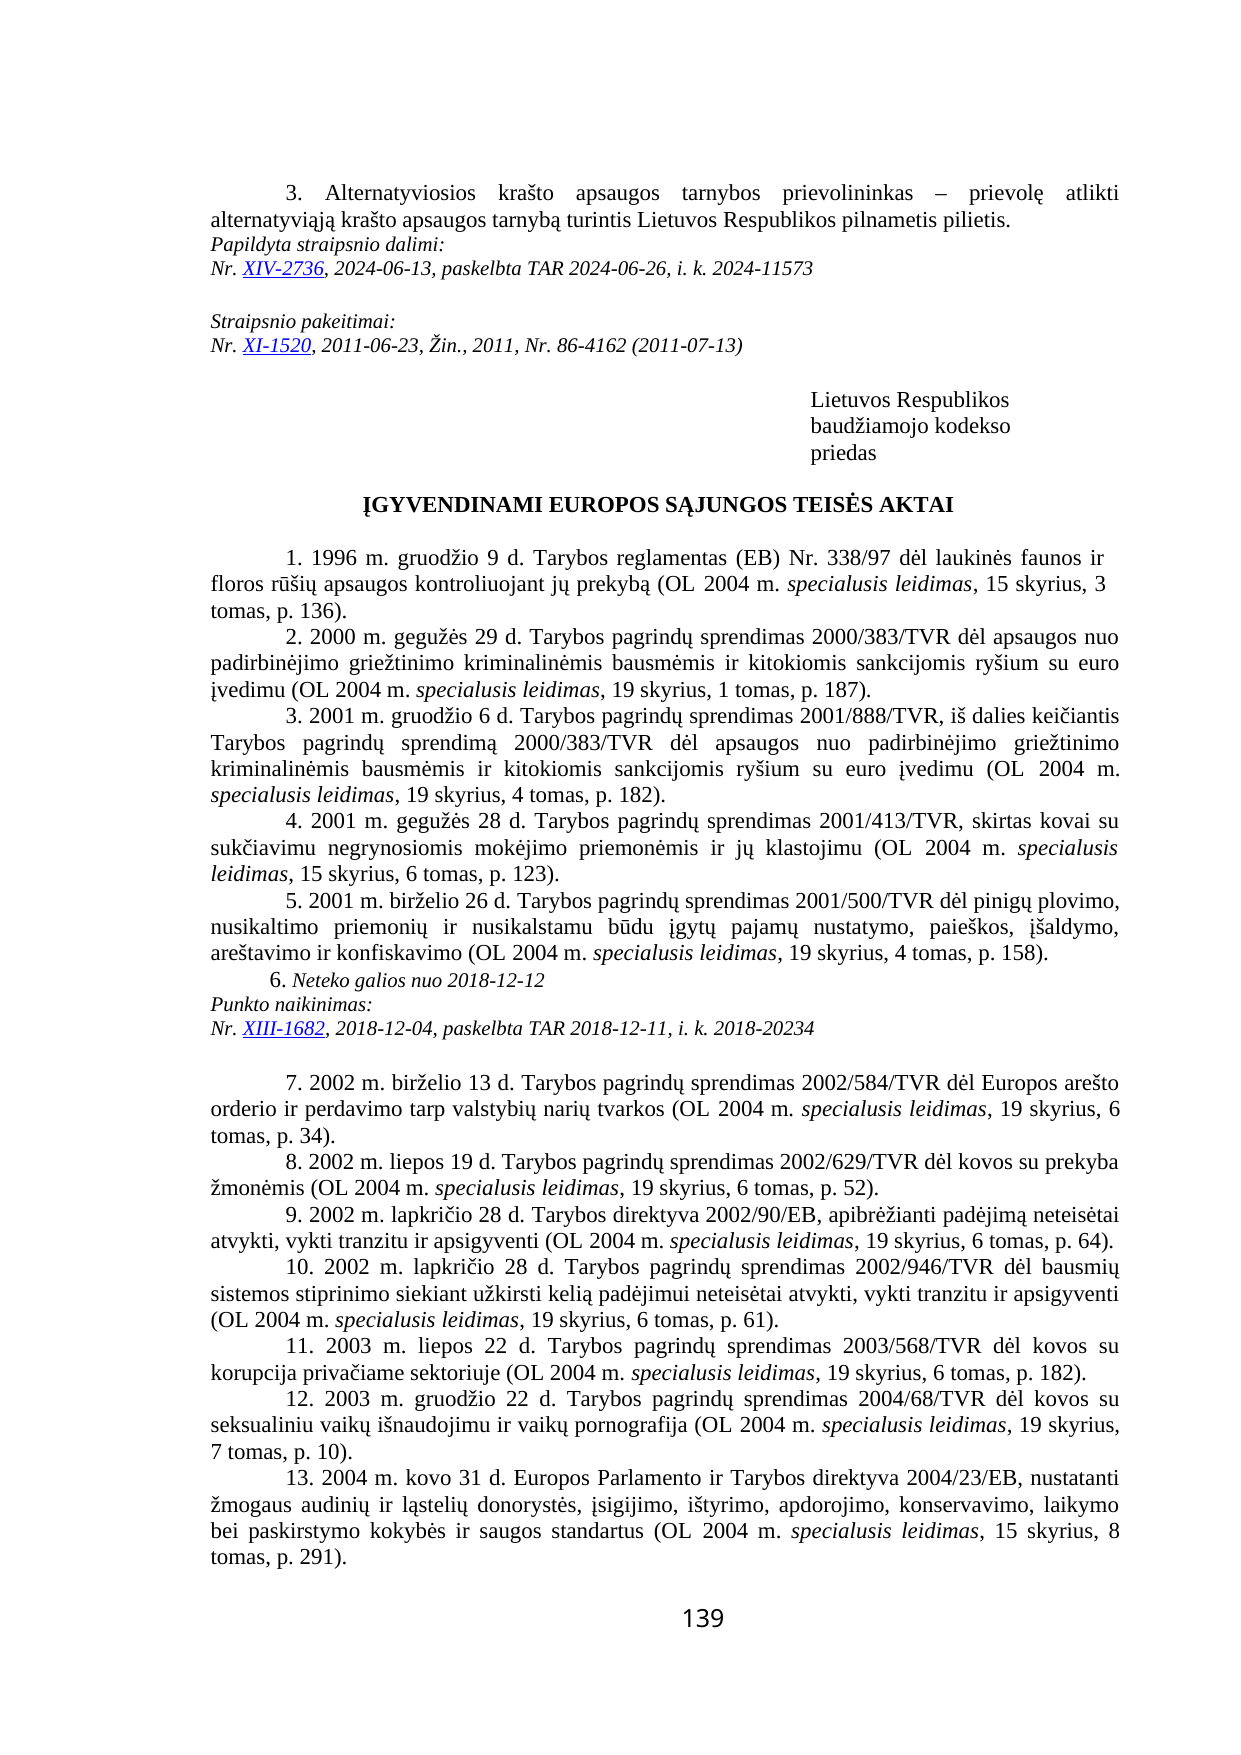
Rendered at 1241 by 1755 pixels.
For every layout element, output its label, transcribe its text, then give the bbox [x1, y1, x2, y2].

text 7. 2002 m. birželio 13 d. Tarybos pagrindų sprendimas 2002/584/TVR dėl Europos arešto orderio ir perdavimo tarp valstybių narių tvarkos (OL 2004 m. specialusis leidimas, 19 skyrius, 6 tomas, p. 34). [210, 1069, 1120, 1148]
text baudžiamojo kodekso [210, 412, 1120, 439]
text Nr. XI-1520, 2011-06-23, Žin., 2011, Nr. 86-4162 (2011-07-13) [210, 333, 1120, 357]
text 5. 2001 m. birželio 26 d. Tarybos pagrindų sprendimas 2001/500/TVR dėl pinigų plovimo, nusikaltimo priemonių ir nusikalstamu būdu įgytų pajamų nustatymo, paieškos, įšaldymo, areštavimo ir konfiskavimo (OL 2004 m. specialusis leidimas, 19 skyrius, 4 tomas, p. 158). [210, 887, 1120, 966]
text 3. 2001 m. gruodžio 6 d. Tarybos pagrindų sprendimas 2001/888/TVR, iš dalies keičiantis Tarybos pagrindų sprendimą 2000/383/TVR dėl apsaugos nuo padirbinėjimo griežtinimo kriminalinėmis bausmėmis ir kitokiomis sankcijomis ryšium su euro įvedimu (OL 2004 m. specialusis leidimas, 19 skyrius, 4 tomas, p. 182). [210, 702, 1120, 808]
text 11. 2003 m. liepos 22 d. Tarybos pagrindų sprendimas 2003/568/TVR dėl kovos su korupcija privačiame sektoriuje (OL 2004 m. specialusis leidimas, 19 skyrius, 6 tomas, p. 182). [210, 1332, 1120, 1385]
text Nr. XIV-2736, 2024-06-13, paskelbta TAR 2024-06-26, i. k. 2024-11573 [210, 256, 1120, 280]
text 12. 2003 m. gruodžio 22 d. Tarybos pagrindų sprendimas 2004/68/TVR dėl kovos su seksualiniu vaikų išnaudojimu ir vaikų pornografija (OL 2004 m. specialusis leidimas, 19 skyrius, 7 tomas, p. 10). [210, 1385, 1120, 1464]
text Punkto naikinimas: [210, 992, 1120, 1016]
text priedas [210, 439, 1120, 465]
text 3. Alternatyviosios krašto apsaugos tarnybos prievolininkas – prievolę atlikti alternatyviąją krašto apsaugos tarnybą turintis Lietuvos Respublikos pilnametis pilietis. [210, 179, 1120, 232]
text 2. 2000 m. gegužės 29 d. Tarybos pagrindų sprendimas 2000/383/TVR dėl apsaugos nuo padirbinėjimo griežtinimo kriminalinėmis bausmėmis ir kitokiomis sankcijomis ryšium su euro įvedimu (OL 2004 m. specialusis leidimas, 19 skyrius, 1 tomas, p. 187). [210, 623, 1120, 702]
text 13. 2004 m. kovo 31 d. Europos Parlamento ir Tarybos direktyva 2004/23/EB, nustatanti žmogaus audinių ir ląstelių donorystės, įsigijimo, ištyrimo, apdorojimo, konservavimo, laikymo bei paskirstymo kokybės ir saugos standartus (OL 2004 m. specialusis leidimas, 15 skyrius, 8 tomas, p. 291). [210, 1464, 1120, 1570]
text Straipsnio pakeitimai: [210, 309, 1120, 333]
text 10. 2002 m. lapkričio 28 d. Tarybos pagrindų sprendimas 2002/946/TVR dėl bausmių sistemos stiprinimo siekiant užkirsti kelią padėjimui neteisėtai atvykti, vykti tranzitu ir apsigyventi (OL 2004 m. specialusis leidimas, 19 skyrius, 6 tomas, p. 61). [210, 1253, 1120, 1332]
text 1. 1996 m. gruodžio 9 d. Tarybos reglamentas (EB) Nr. 338/97 dėl laukinės faunos ir floros rūšių apsaugos kontroliuojant jų prekybą (OL 2004 m. specialusis leidimas, 15 skyrius, 3 tomas, p. 136). [210, 544, 1106, 623]
text Nr. XIII-1682, 2018-12-04, paskelbta TAR 2018-12-11, i. k. 2018-20234 [210, 1016, 1120, 1040]
text Lietuvos Respublikos [210, 386, 1120, 412]
text Papildyta straipsnio dalimi: [210, 232, 1120, 256]
text 8. 2002 m. liepos 19 d. Tarybos pagrindų sprendimas 2002/629/TVR dėl kovos su prekyba žmonėmis (OL 2004 m. specialusis leidimas, 19 skyrius, 6 tomas, p. 52). [210, 1148, 1120, 1201]
text 6. Neteko galios nuo 2018-12-12 [210, 966, 1120, 992]
text 4. 2001 m. gegužės 28 d. Tarybos pagrindų sprendimas 2001/413/TVR, skirtas kovai su sukčiavimu negrynosiomis mokėjimo priemonėmis ir jų klastojimu (OL 2004 m. specialusis leidimas, 15 skyrius, 6 tomas, p. 123). [210, 808, 1120, 887]
text ĮGYVENDINAMI EUROPOS SĄJUNGOS TEISĖS AKTAI [210, 491, 1106, 518]
text 9. 2002 m. lapkričio 28 d. Tarybos direktyva 2002/90/EB, apibrėžianti padėjimą neteisėtai atvykti, vykti tranzitu ir apsigyventi (OL 2004 m. specialusis leidimas, 19 skyrius, 6 tomas, p. 64). [210, 1201, 1120, 1253]
